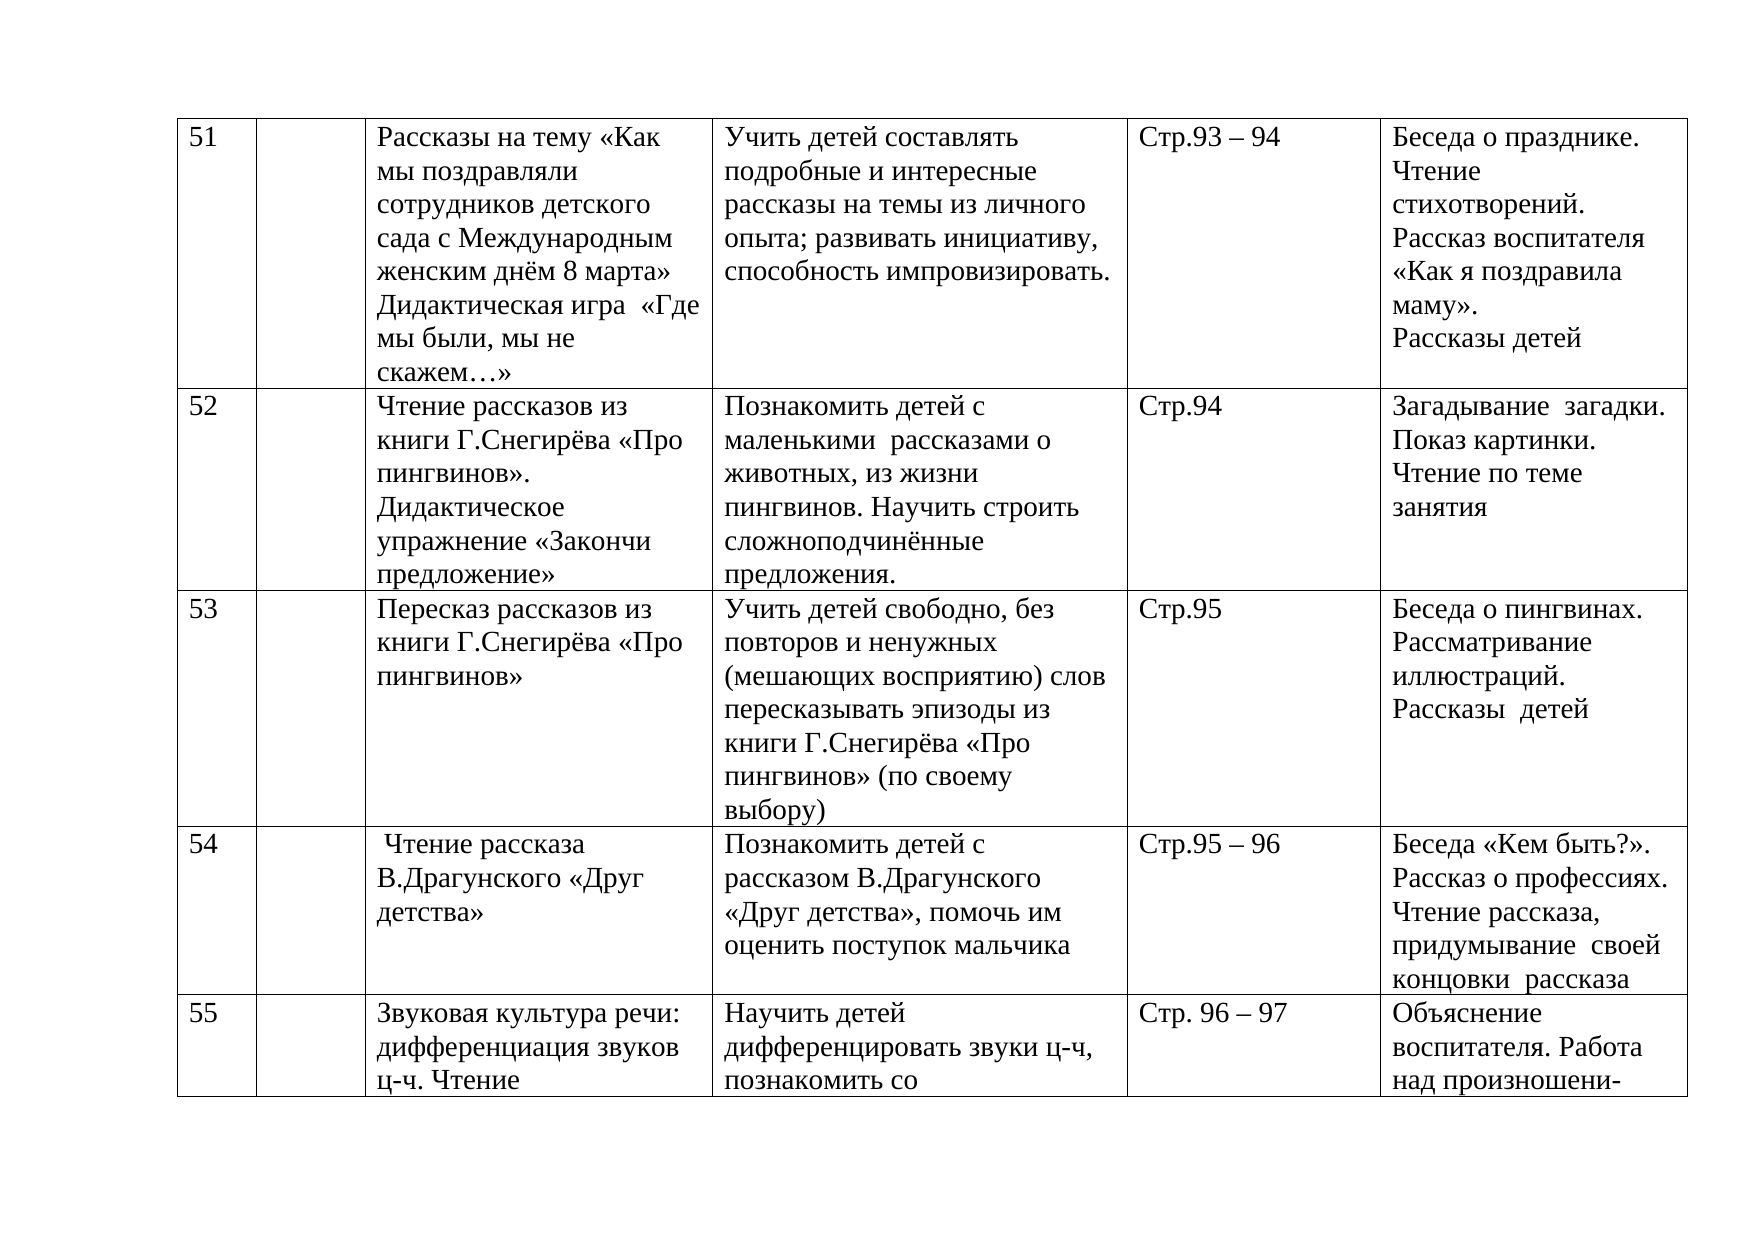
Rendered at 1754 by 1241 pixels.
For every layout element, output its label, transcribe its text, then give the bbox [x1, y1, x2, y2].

table_cell Познакомить детей с рассказом В.Драгунского «Друг детства», помочь им оценить поступок мальчика [713, 827, 1127, 994]
table_cell [257, 119, 365, 387]
table_cell Беседа о пингвинах. Рассматривание иллюстраций. Рассказы детей [1381, 591, 1687, 826]
table_cell [257, 827, 365, 994]
table_cell 54 [178, 827, 256, 994]
table_cell Рассказы на тему «Как мы поздравляли сотрудников детского сада с Международным женским днём 8 марта» Дидактическая игра «Где мы были, мы не скажем…» [366, 119, 712, 387]
table_cell 55 [178, 995, 256, 1096]
table_cell [257, 591, 365, 826]
table_cell Стр.94 [1128, 389, 1380, 590]
table_cell [257, 389, 365, 590]
table_cell Стр.95 – 96 [1128, 827, 1380, 994]
table_cell 52 [178, 389, 256, 590]
table_cell Звуковая культура речи: дифференциация звуков ц-ч. Чтение [366, 995, 712, 1096]
table_cell 51 [178, 119, 256, 387]
table_cell Стр.95 [1128, 591, 1380, 826]
table_cell Чтение рассказов из книги Г.Снегирёва «Про пингвинов». Дидактическое упражнение «Закончи предложение» [366, 389, 712, 590]
table_cell Объяснение воспитателя. Работа над произношени- [1381, 995, 1687, 1096]
table_cell Учить детей свободно, без повторов и ненужных (мешающих восприятию) слов пересказывать эпизоды из книги Г.Снегирёва «Про пингвинов» (по своему выбору) [713, 591, 1127, 826]
table_cell Учить детей составлять подробные и интересные рассказы на темы из личного опыта; развивать инициативу, способность импровизировать. [713, 119, 1127, 387]
table_cell Стр.93 – 94 [1128, 119, 1380, 387]
table_cell Научить детей дифференцировать звуки ц-ч, познакомить со [713, 995, 1127, 1096]
table_cell Пересказ рассказов из книги Г.Снегирёва «Про пингвинов» [366, 591, 712, 826]
table_cell Стр. 96 – 97 [1128, 995, 1380, 1096]
table_cell Загадывание загадки. Показ картинки. Чтение по теме занятия [1381, 389, 1687, 590]
table_cell Познакомить детей с маленькими рассказами о животных, из жизни пингвинов. Научить строить сложноподчинённые предложения. [713, 389, 1127, 590]
table_cell Чтение рассказа В.Драгунского «Друг детства» [366, 827, 712, 994]
table_cell Беседа о празднике. Чтение стихотворений. Рассказ воспитателя «Как я поздравила маму». Рассказы детей [1381, 119, 1687, 387]
table_cell [257, 995, 365, 1096]
table_cell 53 [178, 591, 256, 826]
table_cell Беседа «Кем быть?». Рассказ о профессиях. Чтение рассказа, придумывание своей концовки рассказа [1381, 827, 1687, 994]
